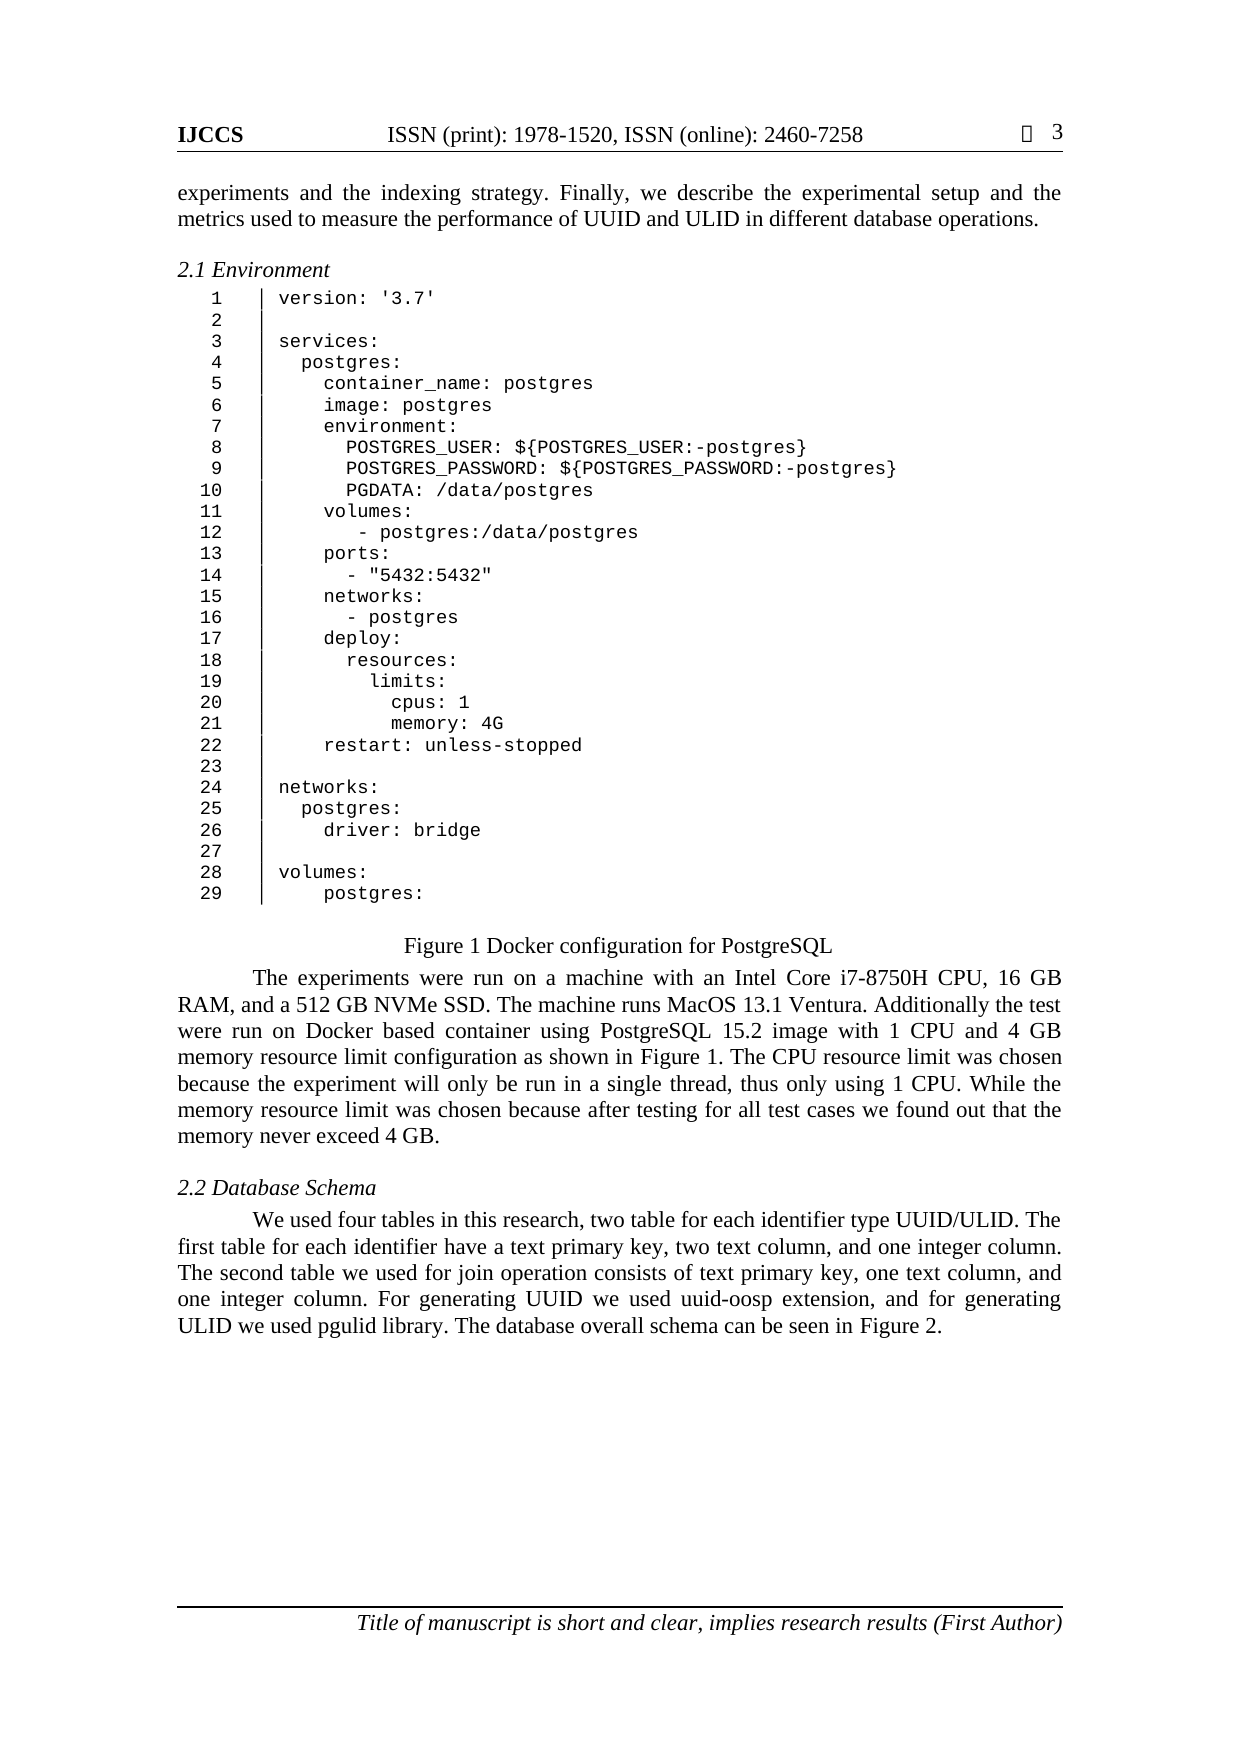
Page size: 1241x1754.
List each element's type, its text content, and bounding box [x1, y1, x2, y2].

subtitle 2.2 Database Schema [177, 1174, 1063, 1200]
text The experiments were run on a machine with an Intel Core i7-8750H CPU, 16 GB RAM, and a 512 GB NVMe SSD. The machine runs MacOS 13.1 Ventura. Additionally the test were run on Docker based container using PostgreSQL 15.2 image with 1 CPU and 4 GB memory resource limit configuration as shown in Figure 1. The CPU resource limit was chosen because the experiment will only be run in a single thread, thus only using 1 CPU. While the memory resource limit was chosen because after testing for all test cases we found out that the memory never exceed 4 GB. [177, 964, 1063, 1149]
text experiments and the indexing strategy. Finally, we describe the experimental setup and the metrics used to measure the performance of UUID and ULID in different database operations. [177, 179, 1063, 232]
subtitle 2.1 Environment [177, 257, 1063, 283]
text Figure 1 Docker configuration for PostgreSQL [177, 289, 1059, 958]
text We used four tables in this research, two table for each identifier type UUID/ULID. The first table for each identifier have a text primary key, two text column, and one integer column. The second table we used for join operation consists of text primary key, one text column, and one integer column. For generating UUID we used uuid-oosp extension, and for generating ULID we used pgulid library. The database overall schema can be seen in Figure 2. [177, 1206, 1063, 1338]
